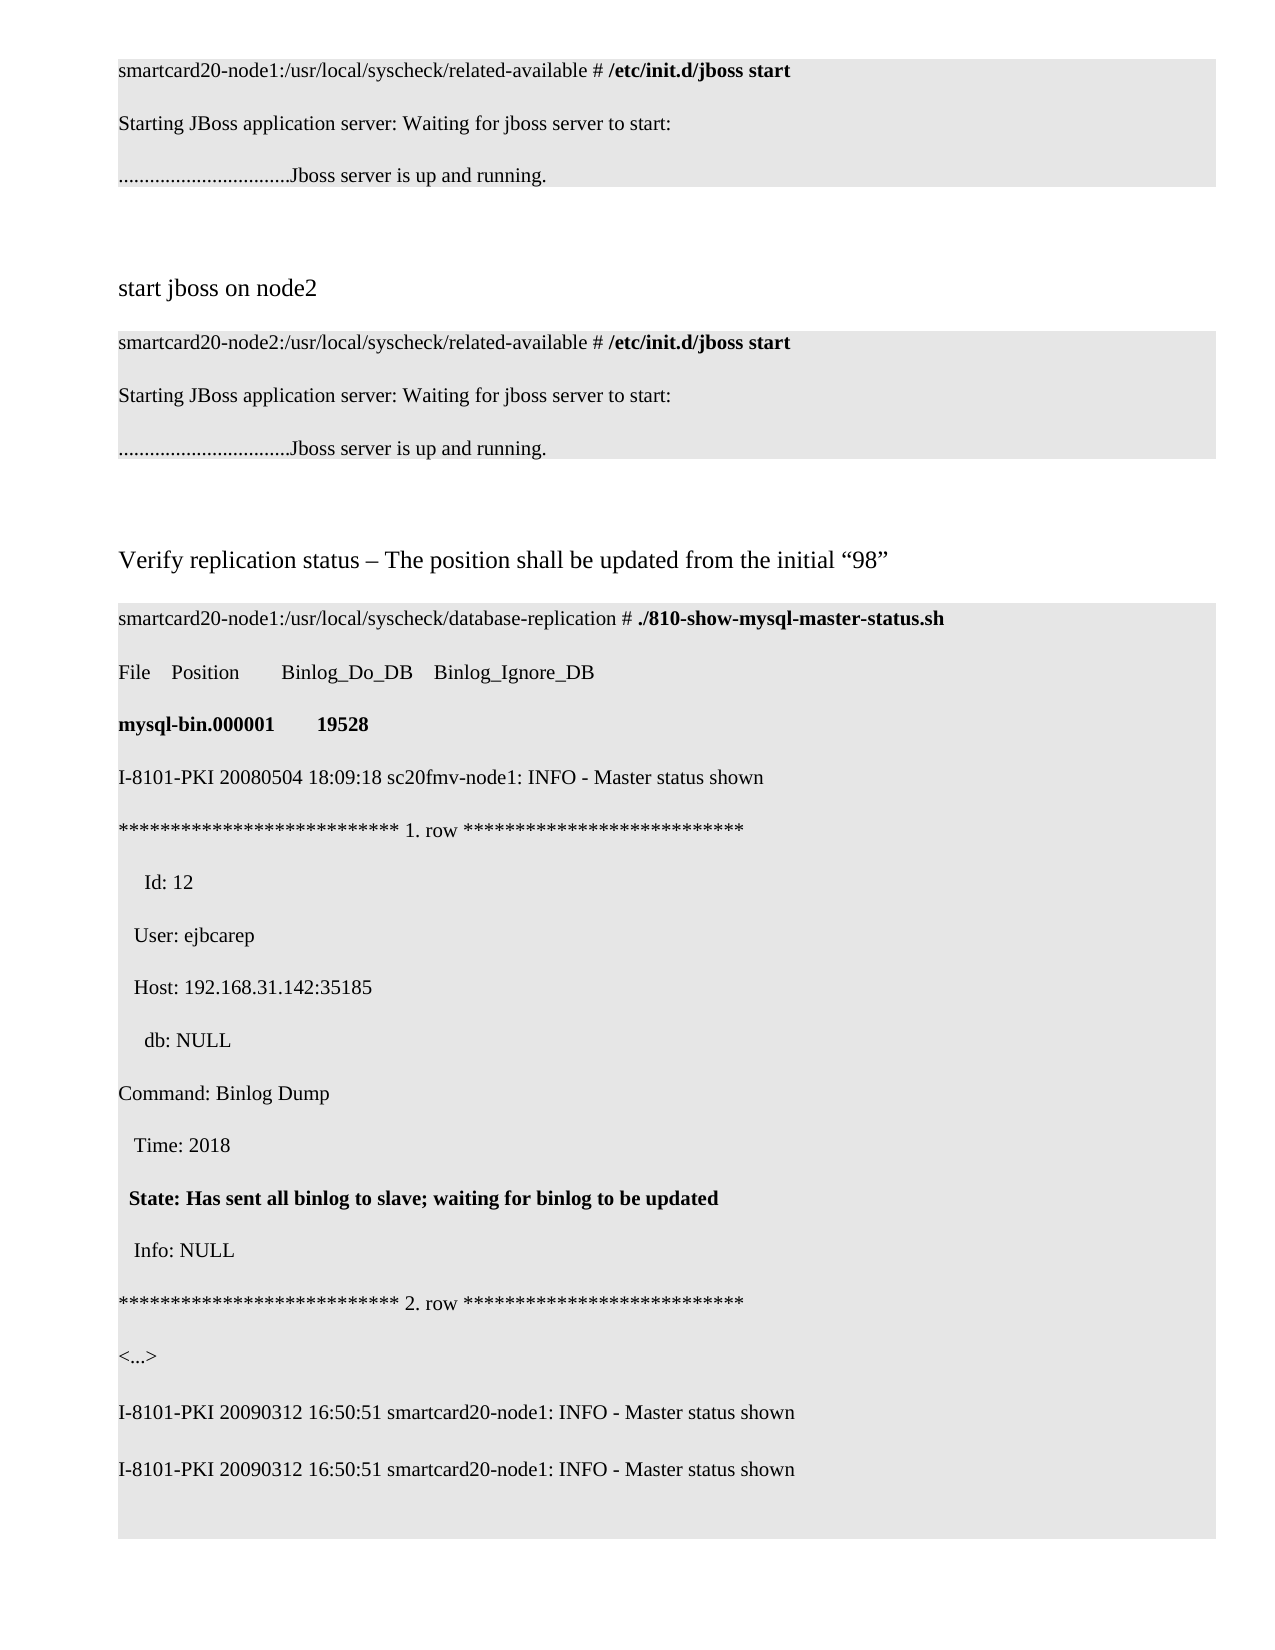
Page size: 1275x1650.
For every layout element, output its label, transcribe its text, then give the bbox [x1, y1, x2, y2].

text mysql-bin.000001 19528 [118, 713, 1216, 736]
text State: Has sent all binlog to slave; waiting for binlog to be updated [118, 1187, 1216, 1210]
text start jboss on node2 [118, 274, 1216, 302]
text Info: NULL [118, 1239, 1216, 1262]
text smartcard20-node1:/usr/local/syscheck/related-available # /etc/init.d/jboss start [118, 59, 1216, 82]
text Time: 2018 [118, 1134, 1216, 1157]
text *************************** 2. row *************************** [118, 1292, 1216, 1315]
text Starting JBoss application server: Waiting for jboss server to start: [118, 384, 1216, 407]
text *************************** 1. row *************************** [118, 818, 1216, 842]
text <...> [118, 1344, 1216, 1368]
text I-8101-PKI 20090312 16:50:51 smartcard20-node1: INFO - Master status shown [118, 1454, 1216, 1482]
text Starting JBoss application server: Waiting for jboss server to start: [118, 112, 1216, 135]
text I-8101-PKI 20090312 16:50:51 smartcard20-node1: INFO - Master status shown [118, 1397, 1216, 1425]
text Id: 12 [118, 871, 1216, 894]
text Host: 192.168.31.142:35185 [118, 976, 1216, 999]
text File Position Binlog_Do_DB Binlog_Ignore_DB [118, 661, 1216, 684]
text .................................Jboss server is up and running. [118, 164, 1216, 187]
text smartcard20-node2:/usr/local/syscheck/related-available # /etc/init.d/jboss start [118, 331, 1216, 354]
text Command: Binlog Dump [118, 1081, 1216, 1104]
text Verify replication status – The position shall be updated from the initial “98” [118, 546, 1216, 574]
text smartcard20-node1:/usr/local/syscheck/database-replication # ./810-show-mysql-master-status.sh [118, 603, 1216, 631]
text I-8101-PKI 20080504 18:09:18 sc20fmv-node1: INFO - Master status shown [118, 766, 1216, 789]
text User: ejbcarep [118, 924, 1216, 947]
text db: NULL [118, 1029, 1216, 1052]
text .................................Jboss server is up and running. [118, 436, 1216, 459]
